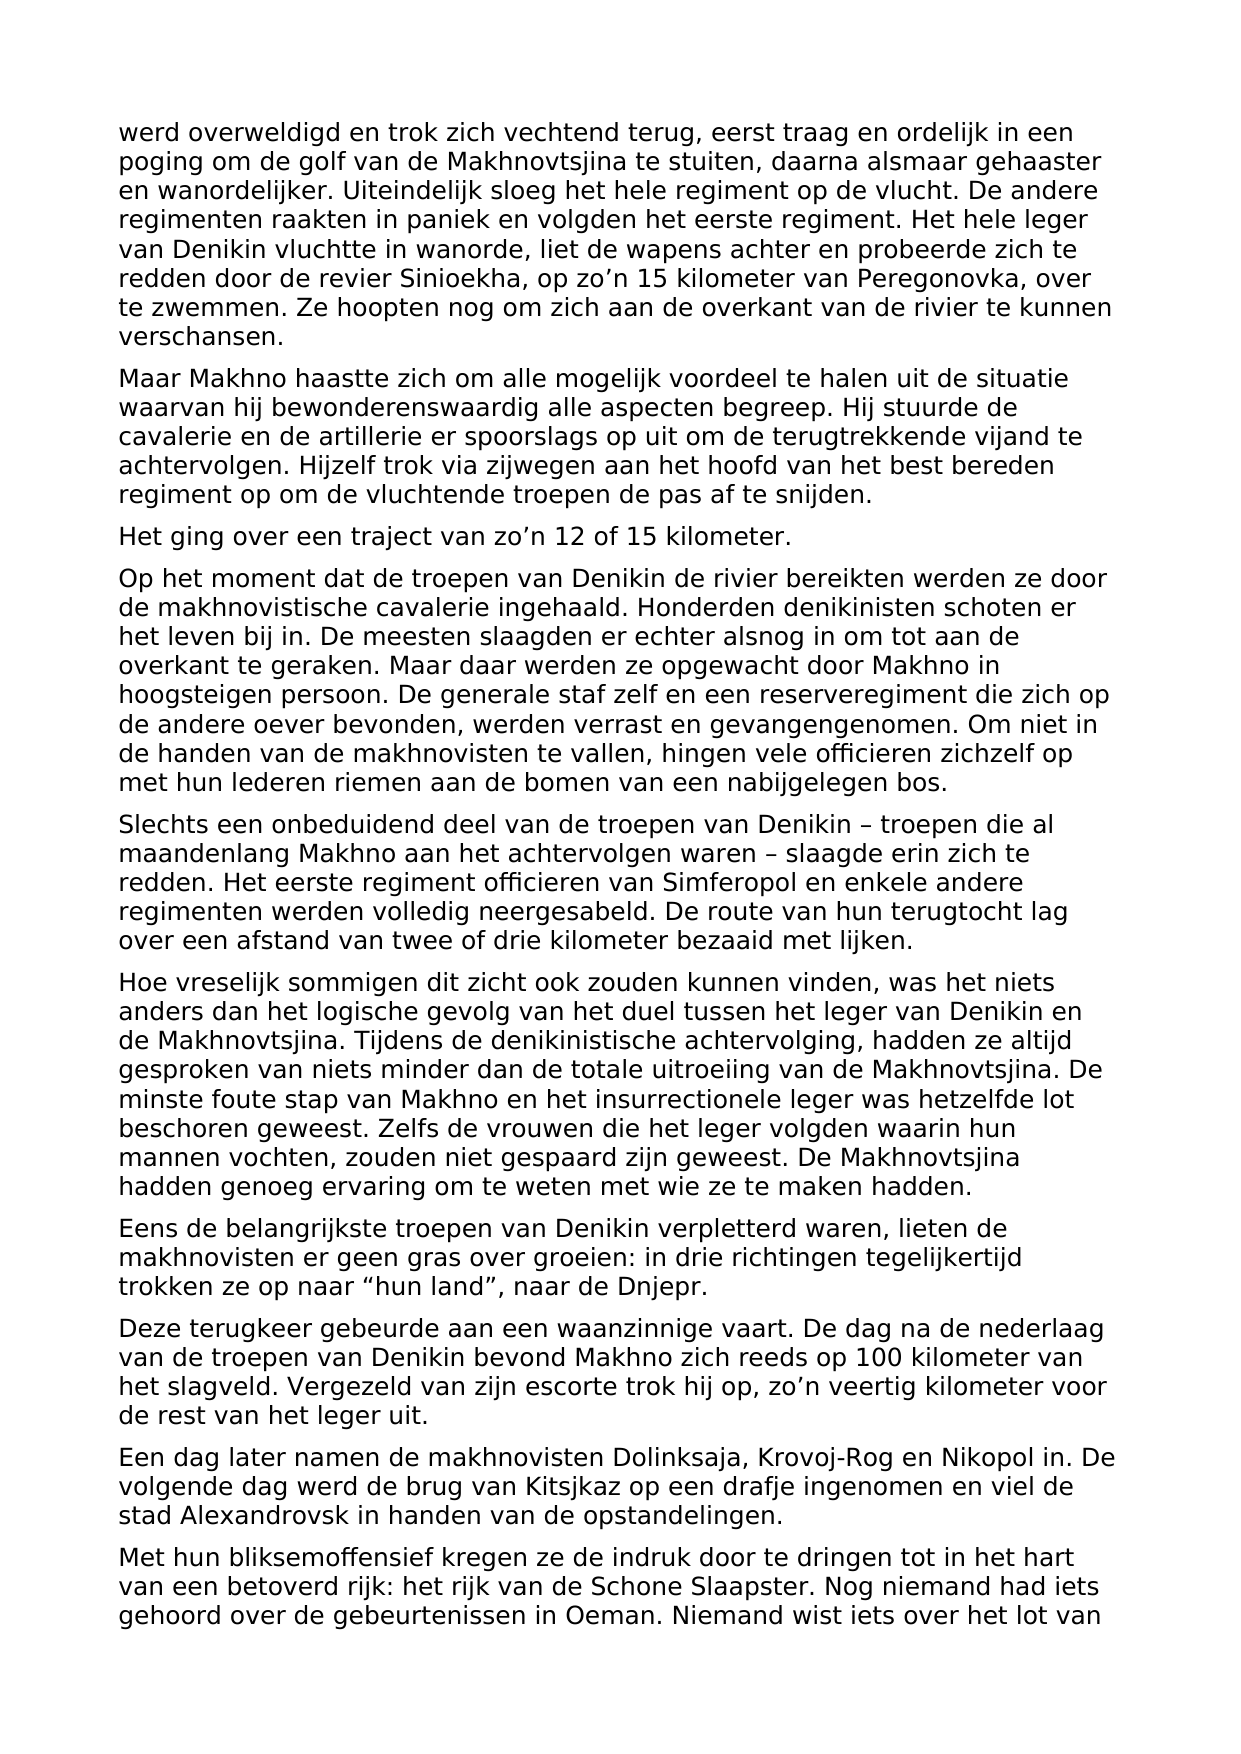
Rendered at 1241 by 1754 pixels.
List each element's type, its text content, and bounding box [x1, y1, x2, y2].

text Deze terugkeer gebeurde aan een waanzinnige vaart. De dag na de nederlaag van de troepen van Denikin bevond Makhno zich reeds op 100 kilometer van het slagveld. Vergezeld van zijn escorte trok hij op, zo’n veertig kilometer voor de rest van het leger uit. [118, 1314, 1122, 1431]
text Het ging over een traject van zo’n 12 of 15 kilometer. [118, 522, 1122, 551]
text Slechts een onbeduidend deel van de troepen van Denikin – troepen die al maandenlang Makhno aan het achtervolgen waren – slaagde erin zich te redden. Het eerste regiment officieren van Simferopol en enkele andere regimenten werden volledig neergesabeld. De route van hun terugtocht lag over een afstand van twee of drie kilometer bezaaid met lijken. [118, 810, 1122, 956]
text werd overweldigd en trok zich vechtend terug, eerst traag en ordelijk in een poging om de golf van de Makhnovtsjina te stuiten, daarna alsmaar gehaaster en wanordelijker. Uiteindelijk sloeg het hele regiment op de vlucht. De andere regimenten raakten in paniek en volgden het eerste regiment. Het hele leger van Denikin vluchtte in wanorde, liet de wapens achter en probeerde zich te redden door de revier Sinioekha, op zo’n 15 kilometer van Peregonovka, over te zwemmen. Ze hoopten nog om zich aan de overkant van de rivier te kunnen verschansen. [118, 118, 1122, 351]
text Hoe vreselijk sommigen dit zicht ook zouden kunnen vinden, was het niets anders dan het logische gevolg van het duel tussen het leger van Denikin en de Makhnovtsjina. Tijdens de denikinistische achtervolging, hadden ze altijd gesproken van niets minder dan de totale uitroeiing van de Makhnovtsjina. De minste foute stap van Makhno en het insurrectionele leger was hetzelfde lot beschoren geweest. Zelfs de vrouwen die het leger volgden waarin hun mannen vochten, zouden niet gespaard zijn geweest. De Makhnovtsjina hadden genoeg ervaring om te weten met wie ze te maken hadden. [118, 968, 1122, 1201]
text Op het moment dat de troepen van Denikin de rivier bereikten werden ze door de makhnovistische cavalerie ingehaald. Honderden denikinisten schoten er het leven bij in. De meesten slaagden er echter alsnog in om tot aan de overkant te geraken. Maar daar werden ze opgewacht door Makhno in hoogsteigen persoon. De generale staf zelf en een reserveregiment die zich op de andere oever bevonden, werden verrast en gevangengenomen. Om niet in de handen van de makhnovisten te vallen, hingen vele officieren zichzelf op met hun lederen riemen aan de bomen van een nabijgelegen bos. [118, 564, 1122, 797]
text Met hun bliksemoffensief kregen ze de indruk door te dringen tot in het hart van een betoverd rijk: het rijk van de Schone Slaapster. Nog niemand had iets gehoord over de gebeurtenissen in Oeman. Niemand wist iets over het lot van [118, 1543, 1122, 1631]
text Maar Makhno haastte zich om alle mogelijk voordeel te halen uit de situatie waarvan hij bewonderenswaardig alle aspecten begreep. Hij stuurde de cavalerie en de artillerie er spoorslags op uit om de terugtrekkende vijand te achtervolgen. Hijzelf trok via zijwegen aan het hoofd van het best bereden regiment op om de vluchtende troepen de pas af te snijden. [118, 364, 1122, 510]
text Eens de belangrijkste troepen van Denikin verpletterd waren, lieten de makhnovisten er geen gras over groeien: in drie richtingen tegelijkertijd trokken ze op naar “hun land”, naar de Dnjepr. [118, 1214, 1122, 1301]
text Een dag later namen de makhnovisten Dolinksaja, Krovoj-Rog en Nikopol in. De volgende dag werd de brug van Kitsjkaz op een drafje ingenomen en viel de stad Alexandrovsk in handen van de opstandelingen. [118, 1443, 1122, 1531]
